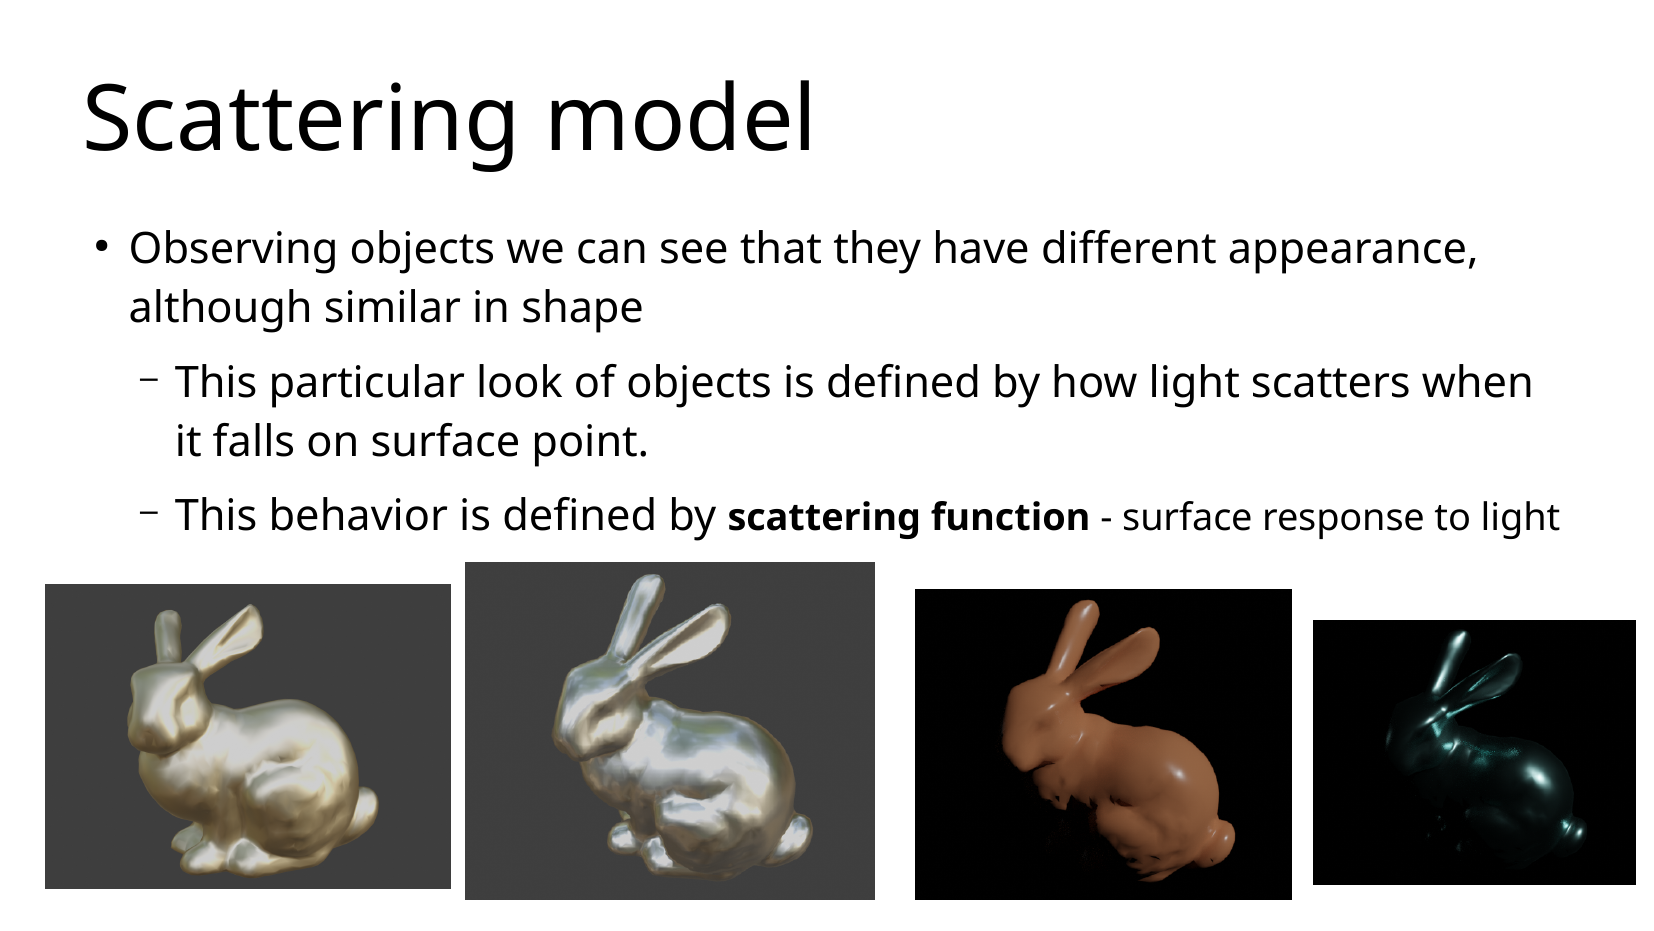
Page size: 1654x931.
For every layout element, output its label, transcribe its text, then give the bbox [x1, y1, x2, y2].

picture [915, 589, 1292, 901]
picture [1313, 620, 1636, 886]
title Scattering model [82, 37, 1571, 193]
list Observing objects we can see that they have different appearance, although similar in shape This particular look of objects is defined by how light scatters when it falls on surface point. This behavior is defined by scattering function - surface response to light [82, 217, 1571, 556]
picture [45, 584, 451, 889]
picture [465, 562, 875, 901]
